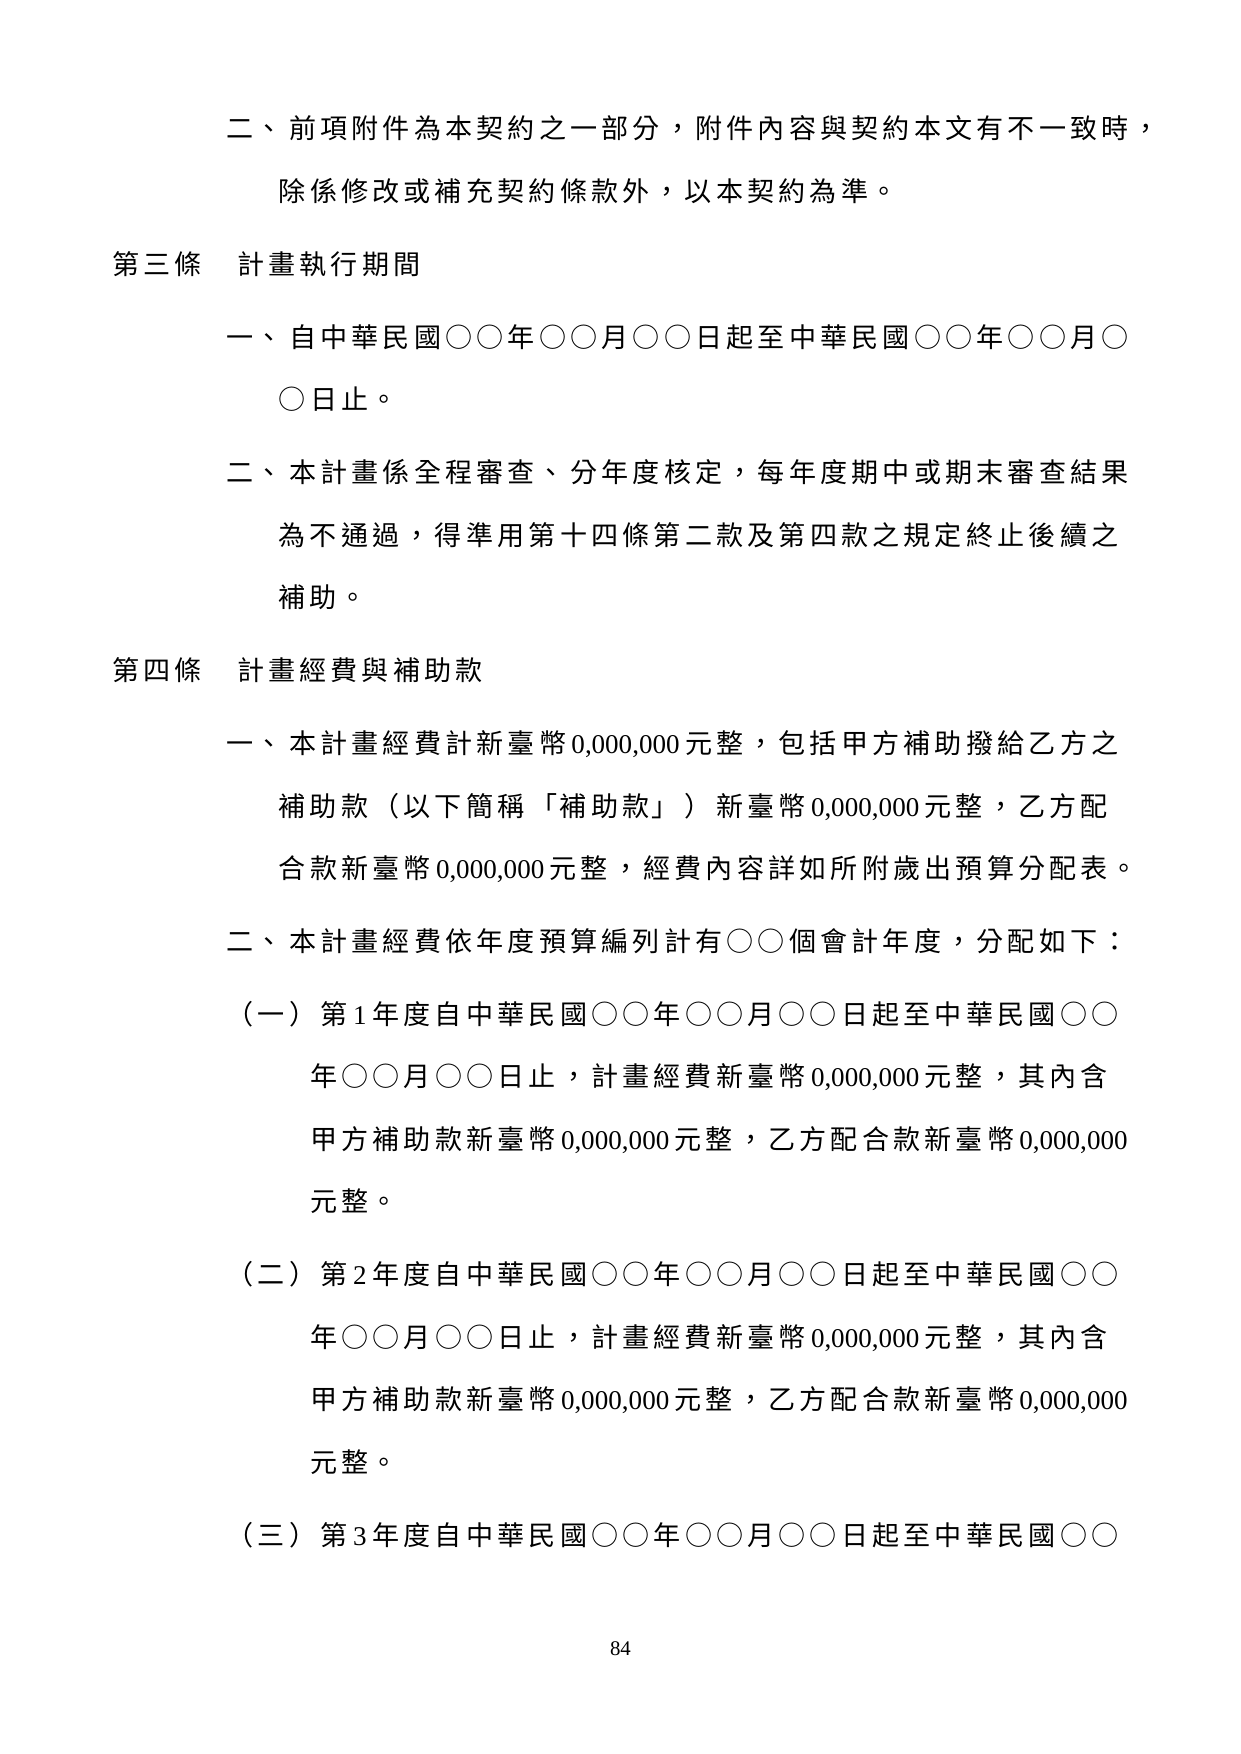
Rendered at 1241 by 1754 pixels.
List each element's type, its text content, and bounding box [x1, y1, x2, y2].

text 一、本計畫經費計新臺幣0,000,000元整，包括甲方補助撥給乙方之補助款（以下簡稱「補助款」）新臺幣0,000,000元整，乙方配合款新臺幣0,000,000元整，經費內容詳如所附歲出預算分配表。 [218, 700, 1131, 887]
text 一、自中華民國○○年○○月○○日起至中華民國○○年○○月○○日止。 [218, 294, 1131, 419]
text 二、前項附件為本契約之一部分，附件內容與契約本文有不一致時，除係修改或補充契約條款外，以本契約為準。 [218, 85, 1131, 210]
text 第三條 計畫執行期間 [110, 221, 1168, 283]
text 二、本計畫係全程審查、分年度核定，每年度期中或期末審查結果為不通過，得準用第十四條第二款及第四款之規定終止後續之補助。 [218, 429, 1131, 617]
text （一）第1年度自中華民國○○年○○月○○日起至中華民國○○年○○月○○日止，計畫經費新臺幣0,000,000元整，其內含甲方補助款新臺幣0,000,000元整，乙方配合款新臺幣0,000,000元整。 [218, 971, 1131, 1221]
text （二）第2年度自中華民國○○年○○月○○日起至中華民國○○年○○月○○日止，計畫經費新臺幣0,000,000元整，其內含甲方補助款新臺幣0,000,000元整，乙方配合款新臺幣0,000,000元整。 [218, 1231, 1131, 1481]
text 二、本計畫經費依年度預算編列計有○○個會計年度，分配如下： [218, 898, 1131, 960]
text （三）第3年度自中華民國○○年○○月○○日起至中華民國○○ [218, 1492, 1131, 1554]
text 第四條 計畫經費與補助款 [110, 627, 1131, 689]
